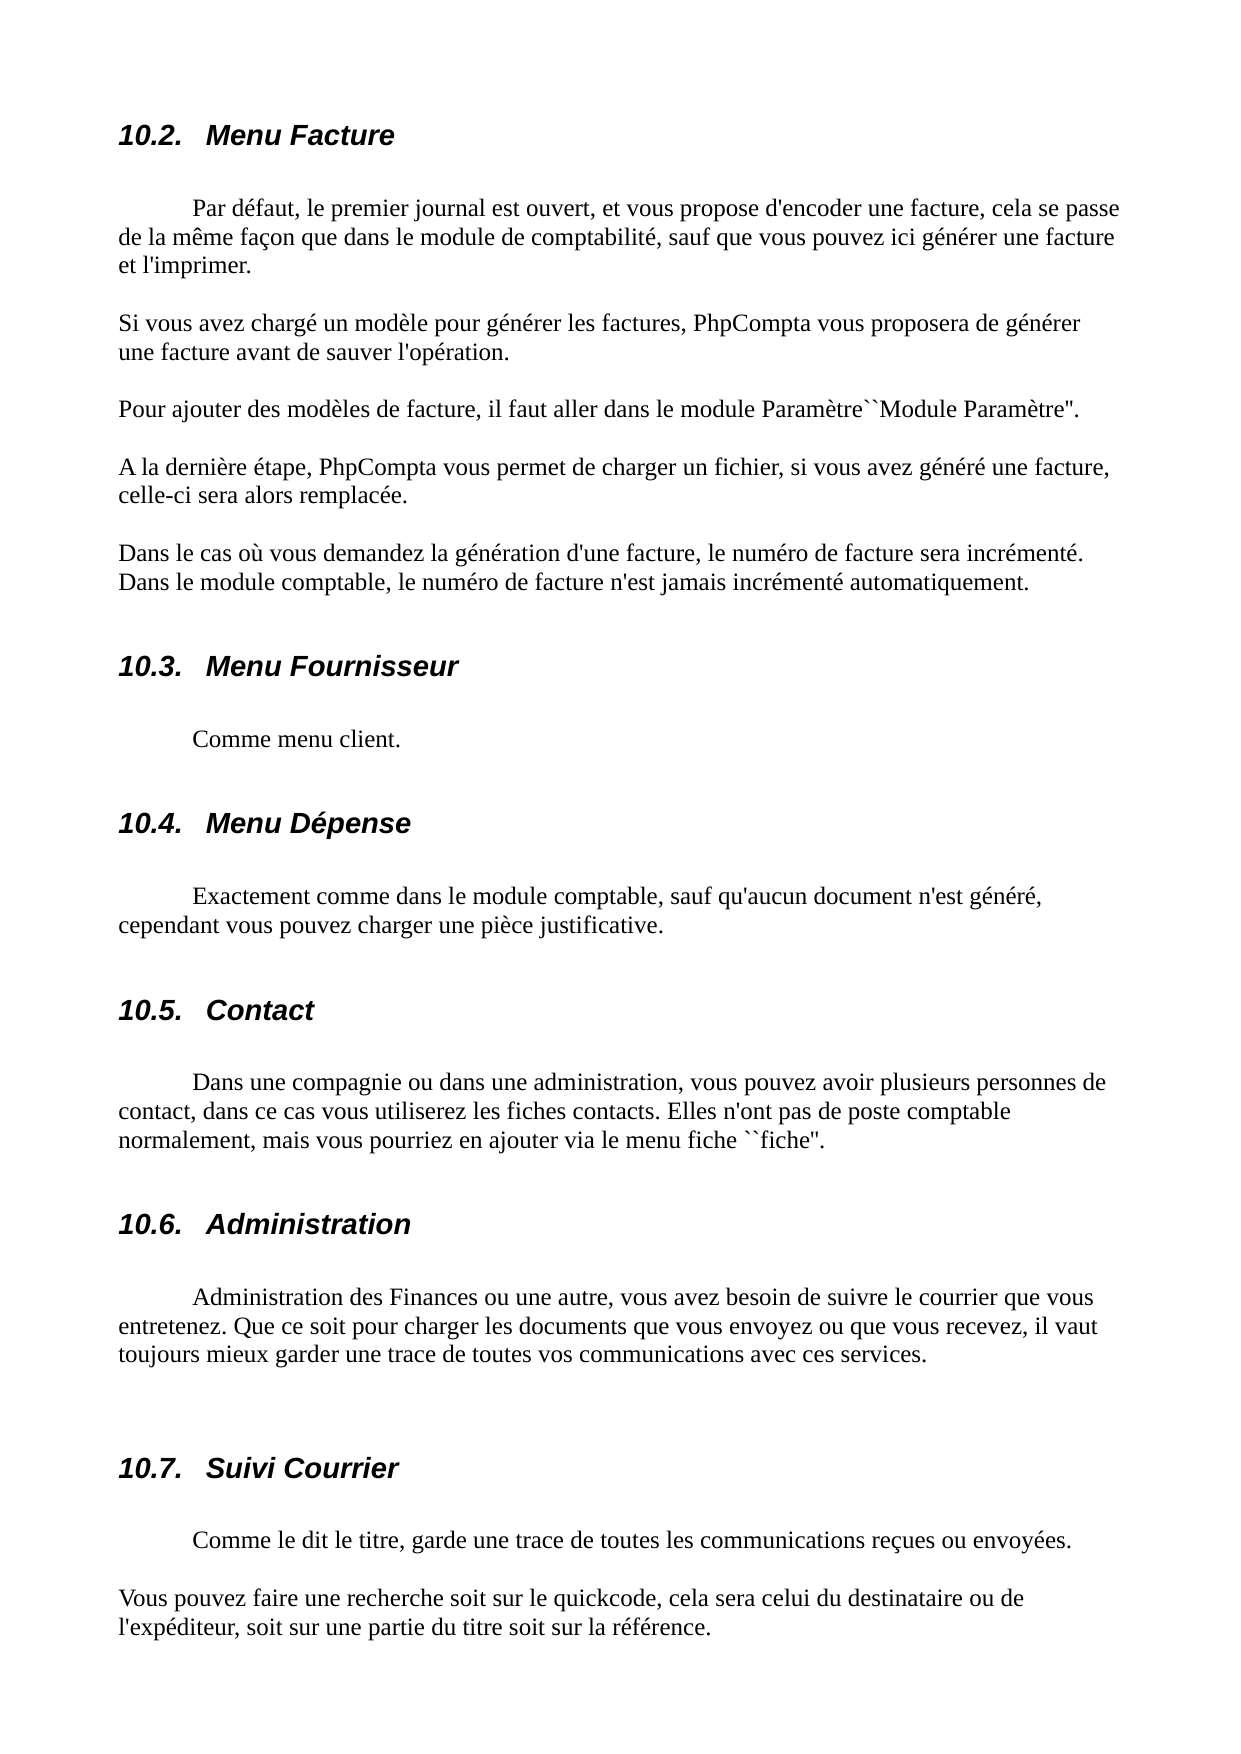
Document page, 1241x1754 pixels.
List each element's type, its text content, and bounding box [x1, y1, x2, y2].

text Par défaut, le premier journal est ouvert, et vous propose d'encoder une facture, cela se passe de la même façon que dans le module de comptabilité, sauf que vous pouvez ici générer une facture et l'imprimer. [118, 193, 1122, 279]
text Exactement comme dans le module comptable, sauf qu'aucun document n'est généré, cependant vous pouvez charger une pièce justificative. [118, 881, 1122, 939]
text Si vous avez chargé un modèle pour générer les factures, PhpCompta vous proposera de générer une facture avant de sauver l'opération. [118, 308, 1122, 365]
text Administration des Finances ou une autre, vous avez besoin de suivre le courrier que vous entretenez. Que ce soit pour charger les documents que vous envoyez ou que vous recevez, il vaut toujours mieux garder une trace de toutes vos communications avec ces services. [118, 1282, 1122, 1368]
subtitle Menu Facture [118, 118, 1122, 152]
text A la dernière étape, PhpCompta vous permet de charger un fichier, si vous avez généré une facture, celle-ci sera alors remplacée. [118, 452, 1122, 509]
subtitle Menu Fournisseur [118, 649, 1122, 683]
subtitle Suivi Courrier [118, 1451, 1122, 1484]
subtitle Menu Dépense [118, 806, 1122, 840]
subtitle Administration [118, 1207, 1122, 1241]
text Comme le dit le titre, garde une trace de toutes les communications reçues ou envoyées. [118, 1526, 1122, 1554]
subtitle Contact [118, 992, 1122, 1026]
text Dans une compagnie ou dans une administration, vous pouvez avoir plusieurs personnes de contact, dans ce cas vous utiliserez les fiches contacts. Elles n'ont pas de poste comptable normalement, mais vous pourriez en ajouter via le menu fiche ``fiche''. [118, 1067, 1122, 1153]
text Pour ajouter des modèles de facture, il faut aller dans le module Paramètre``Module Paramètre''. [118, 394, 1122, 423]
text Vous pouvez faire une recherche soit sur le quickcode, cela sera celui du destinataire ou de l'expéditeur, soit sur une partie du titre soit sur la référence. [118, 1583, 1122, 1641]
text Dans le cas où vous demandez la génération d'une facture, le numéro de facture sera incrémenté. Dans le module comptable, le numéro de facture n'est jamais incrémenté automatiquement. [118, 538, 1122, 595]
text Comme menu client. [118, 724, 1122, 753]
